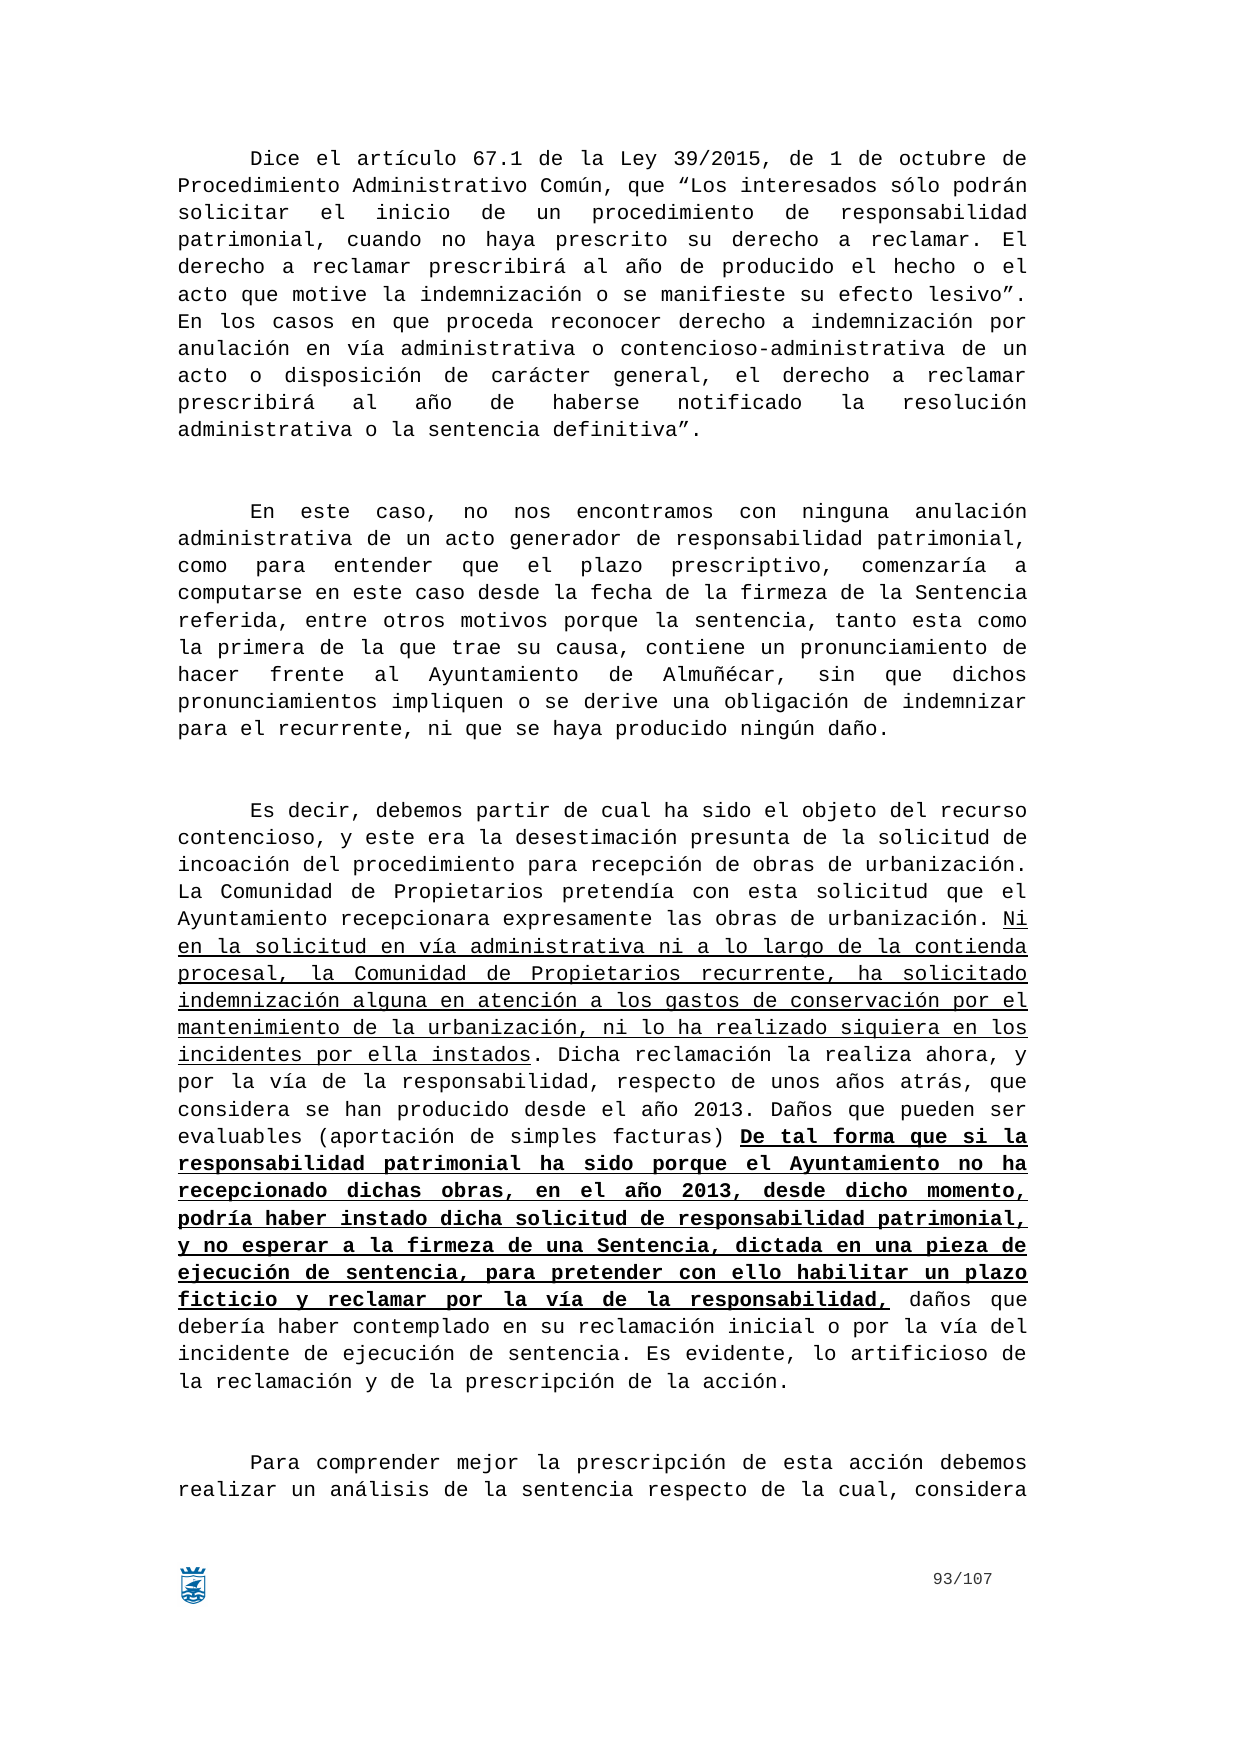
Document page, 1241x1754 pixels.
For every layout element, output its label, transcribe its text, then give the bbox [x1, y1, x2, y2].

text indemnización alguna en atención a los gastos de conservación por el [177, 983, 1028, 1009]
text mantenimiento de la urbanización, ni lo ha realizado siquiera en los [177, 1010, 1028, 1037]
text En este caso, no nos encontramos con ninguna anulación administrativa de un acto generador de responsabilidad patrimonial, como para entender que el plazo prescriptivo, comenzaría a computarse en este caso desde la fecha de la firmeza de la Sentencia referida, entre otros motivos porque la sentencia, tanto esta como la primera de la que trae su causa, contiene un pronunciamiento de hacer frente al Ayuntamiento de Almuñécar, sin que dichos pronunciamientos impliquen o se derive una obligación de indemnizar para el recurrente, ni que se haya producido ningún daño. [177, 501, 1028, 742]
text y no esperar a la firmeza de una Sentencia, dictada en una pieza de ejecución de sentencia, para pretender con ello habilitar un plazo [177, 1228, 1028, 1281]
text procesal, la Comunidad de Propietarios recurrente, ha solicitado [177, 956, 1028, 982]
picture [177, 1562, 208, 1607]
text ficticio y reclamar por la vía de la responsabilidad, daños que debería haber contemplado en su reclamación inicial o por la vía del incidente de ejecución de sentencia. Es evidente, lo artificioso de la reclamación y de la prescripción de la acción. [177, 1282, 1028, 1394]
text podría haber instado dicha solicitud de responsabilidad patrimonial, [177, 1201, 1028, 1227]
text incidentes por ella instados. Dicha reclamación la realiza ahora, y por la vía de la responsabilidad, respecto de unos años atrás, que considera se han producido desde el año 2013. Daños que pueden ser evaluables (aportación de simples facturas) De tal forma que si la responsabilidad patrimonial ha sido porque el Ayuntamiento no ha [177, 1038, 1028, 1173]
text recepcionado dichas obras, en el año 2013, desde dicho momento, [177, 1174, 1028, 1200]
text Para comprender mejor la prescripción de esta acción debemos realizar un análisis de la sentencia respecto de la cual, considera [177, 1452, 1028, 1503]
text Es decir, debemos partir de cual ha sido el objeto del recurso contencioso, y este era la desestimación presunta de la solicitud de incoación del procedimiento para recepción de obras de urbanización. La Comunidad de Propietarios pretendía con esta solicitud que el Ayuntamiento recepcionara expresamente las obras de urbanización. Ni en la solicitud en vía administrativa ni a lo largo de la contienda [177, 800, 1028, 955]
text Dice el artículo 67.1 de la Ley 39/2015, de 1 de octubre de Procedimiento Administrativo Común, que “Los interesados sólo podrán solicitar el inicio de un procedimiento de responsabilidad patrimonial, cuando no haya prescrito su derecho a reclamar. El derecho a reclamar prescribirá al año de producido el hecho o el acto que motive la indemnización o se manifieste su efecto lesivo”. En los casos en que proceda reconocer derecho a indemnización por anulación en vía administrativa o contencioso-administrativa de un acto o disposición de carácter general, el derecho a reclamar prescribirá al año de haberse notificado la resolución administrativa o la sentencia definitiva”. [177, 148, 1028, 443]
